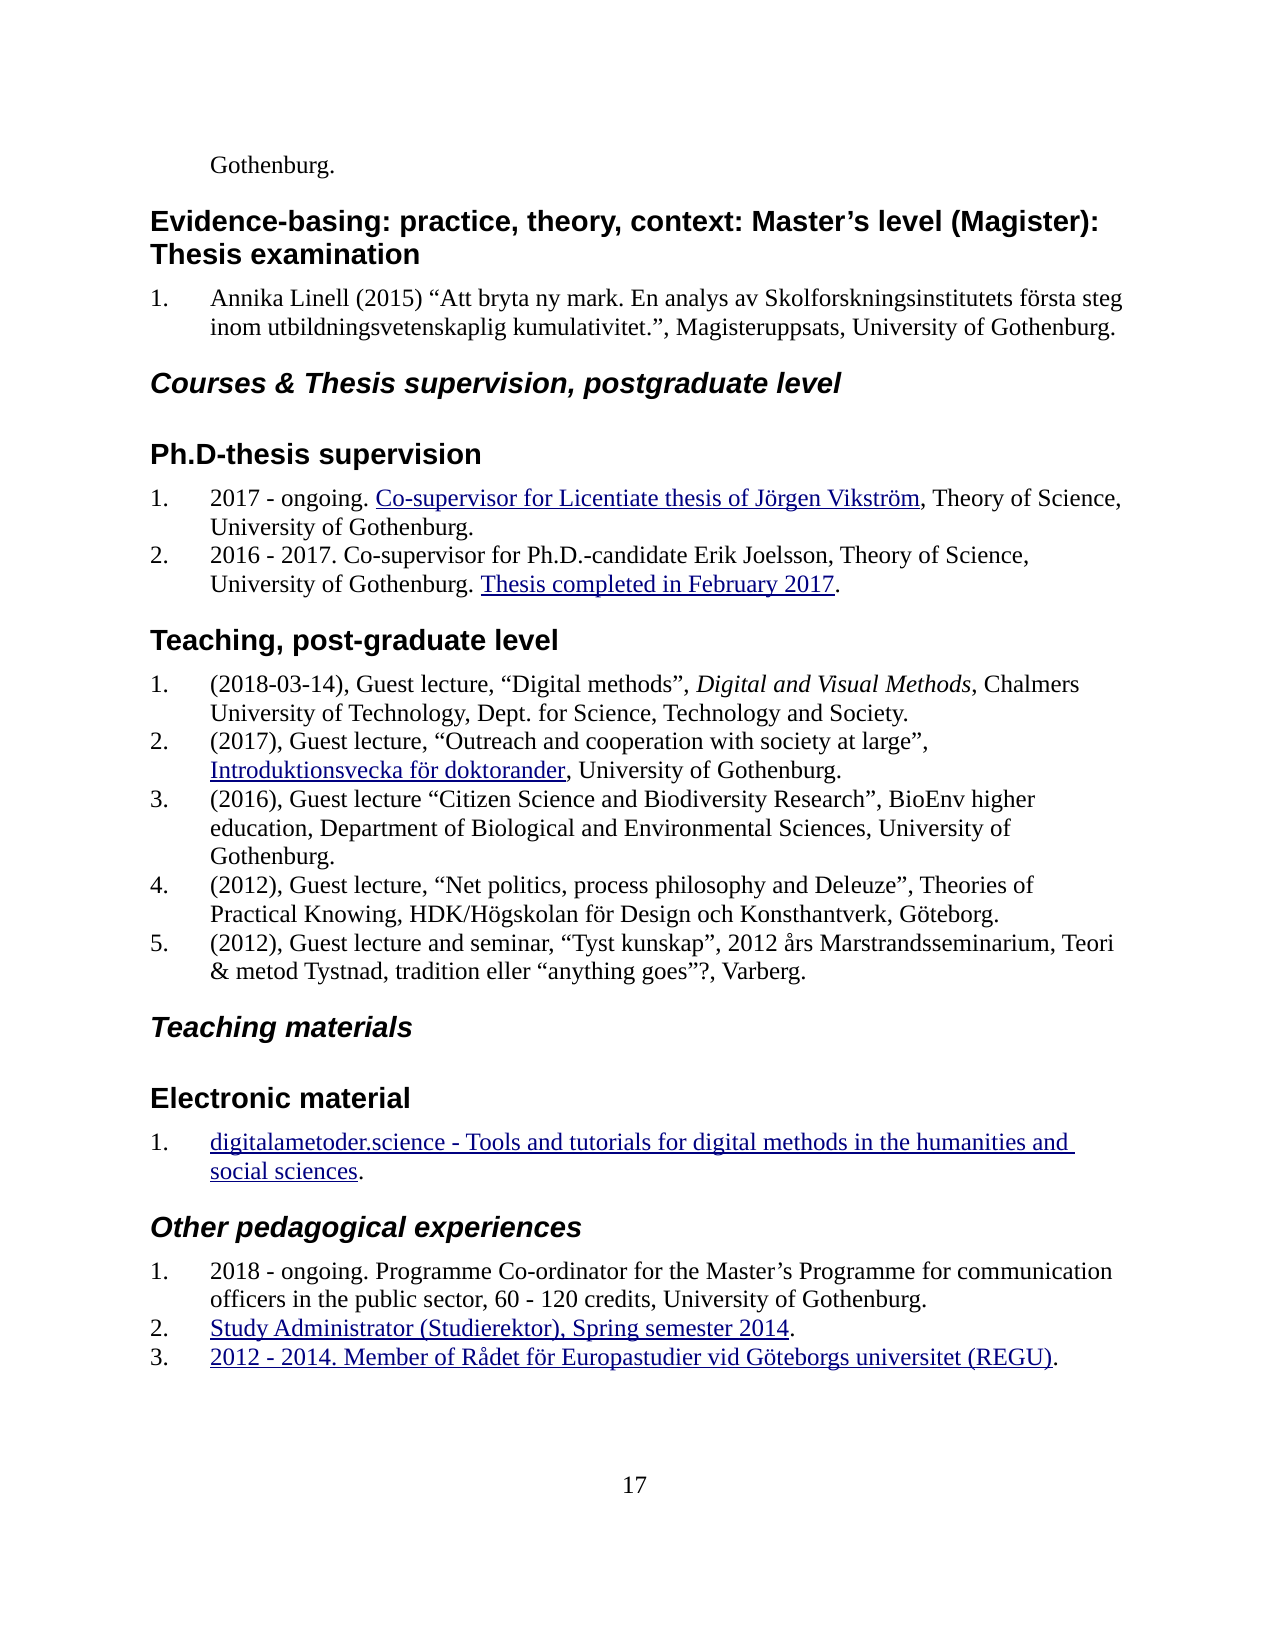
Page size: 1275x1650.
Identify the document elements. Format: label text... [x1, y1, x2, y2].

list 2012 - 2014. Member of Rådet för Europastudier vid Göteborgs universitet (REGU). [150, 1342, 1125, 1371]
list Gothenburg. [150, 150, 1125, 179]
subtitle Electronic material [150, 1081, 1125, 1115]
subtitle Courses & Thesis supervision, postgraduate level [150, 366, 1125, 399]
list 2017 - ongoing. Co-supervisor for Licentiate thesis of Jörgen Vikström, Theory of Science, University of Gothenburg. [150, 483, 1125, 540]
list 2018 - ongoing. Programme Co-ordinator for the Master’s Programme for communication officers in the public sector, 60 - 120 credits, University of Gothenburg. [150, 1256, 1125, 1313]
list 2016 - 2017. Co-supervisor for Ph.D.-candidate Erik Joelsson, Theory of Science, University of Gothenburg. Thesis completed in February 2017. [150, 540, 1125, 598]
list (2016), Guest lecture “Citizen Science and Biodiversity Research”, BioEnv higher education, Department of Biological and Environmental Sciences, University of Gothenburg. [150, 784, 1125, 870]
subtitle Teaching materials [150, 1010, 1125, 1044]
subtitle Teaching, post-graduate level [150, 623, 1125, 656]
list (2012), Guest lecture and seminar, “Tyst kunskap”, 2012 års Marstrandsseminarium, Teori & metod Tystnad, tradition eller “anything goes”?, Varberg. [150, 928, 1125, 985]
subtitle Evidence-basing: practice, theory, context: Master’s level (Magister): Thesis examination [150, 204, 1125, 271]
list (2017), Guest lecture, “Outreach and cooperation with society at large”, Introduktionsvecka för doktorander, University of Gothenburg. [150, 726, 1125, 784]
list digitalametoder.science - Tools and tutorials for digital methods in the humanities and social sciences. [150, 1127, 1125, 1185]
list (2018-03-14), Guest lecture, “Digital methods”, Digital and Visual Methods, Chalmers University of Technology, Dept. for Science, Technology and Society. [150, 669, 1125, 726]
list Study Administrator (Studierektor), Spring semester 2014. [150, 1313, 1125, 1342]
subtitle Ph.D-thesis supervision [150, 437, 1125, 470]
list (2012), Guest lecture, “Net politics, process philosophy and Deleuze”, Theories of Practical Knowing, HDK/Högskolan för Design och Konsthantverk, Göteborg. [150, 870, 1125, 928]
subtitle Other pedagogical experiences [150, 1210, 1125, 1243]
list Annika Linell (2015) “Att bryta ny mark. En analys av Skolforskningsinstitutets första steg inom utbildningsvetenskaplig kumulativitet.”, Magisteruppsats, University of Gothenburg. [150, 283, 1125, 341]
